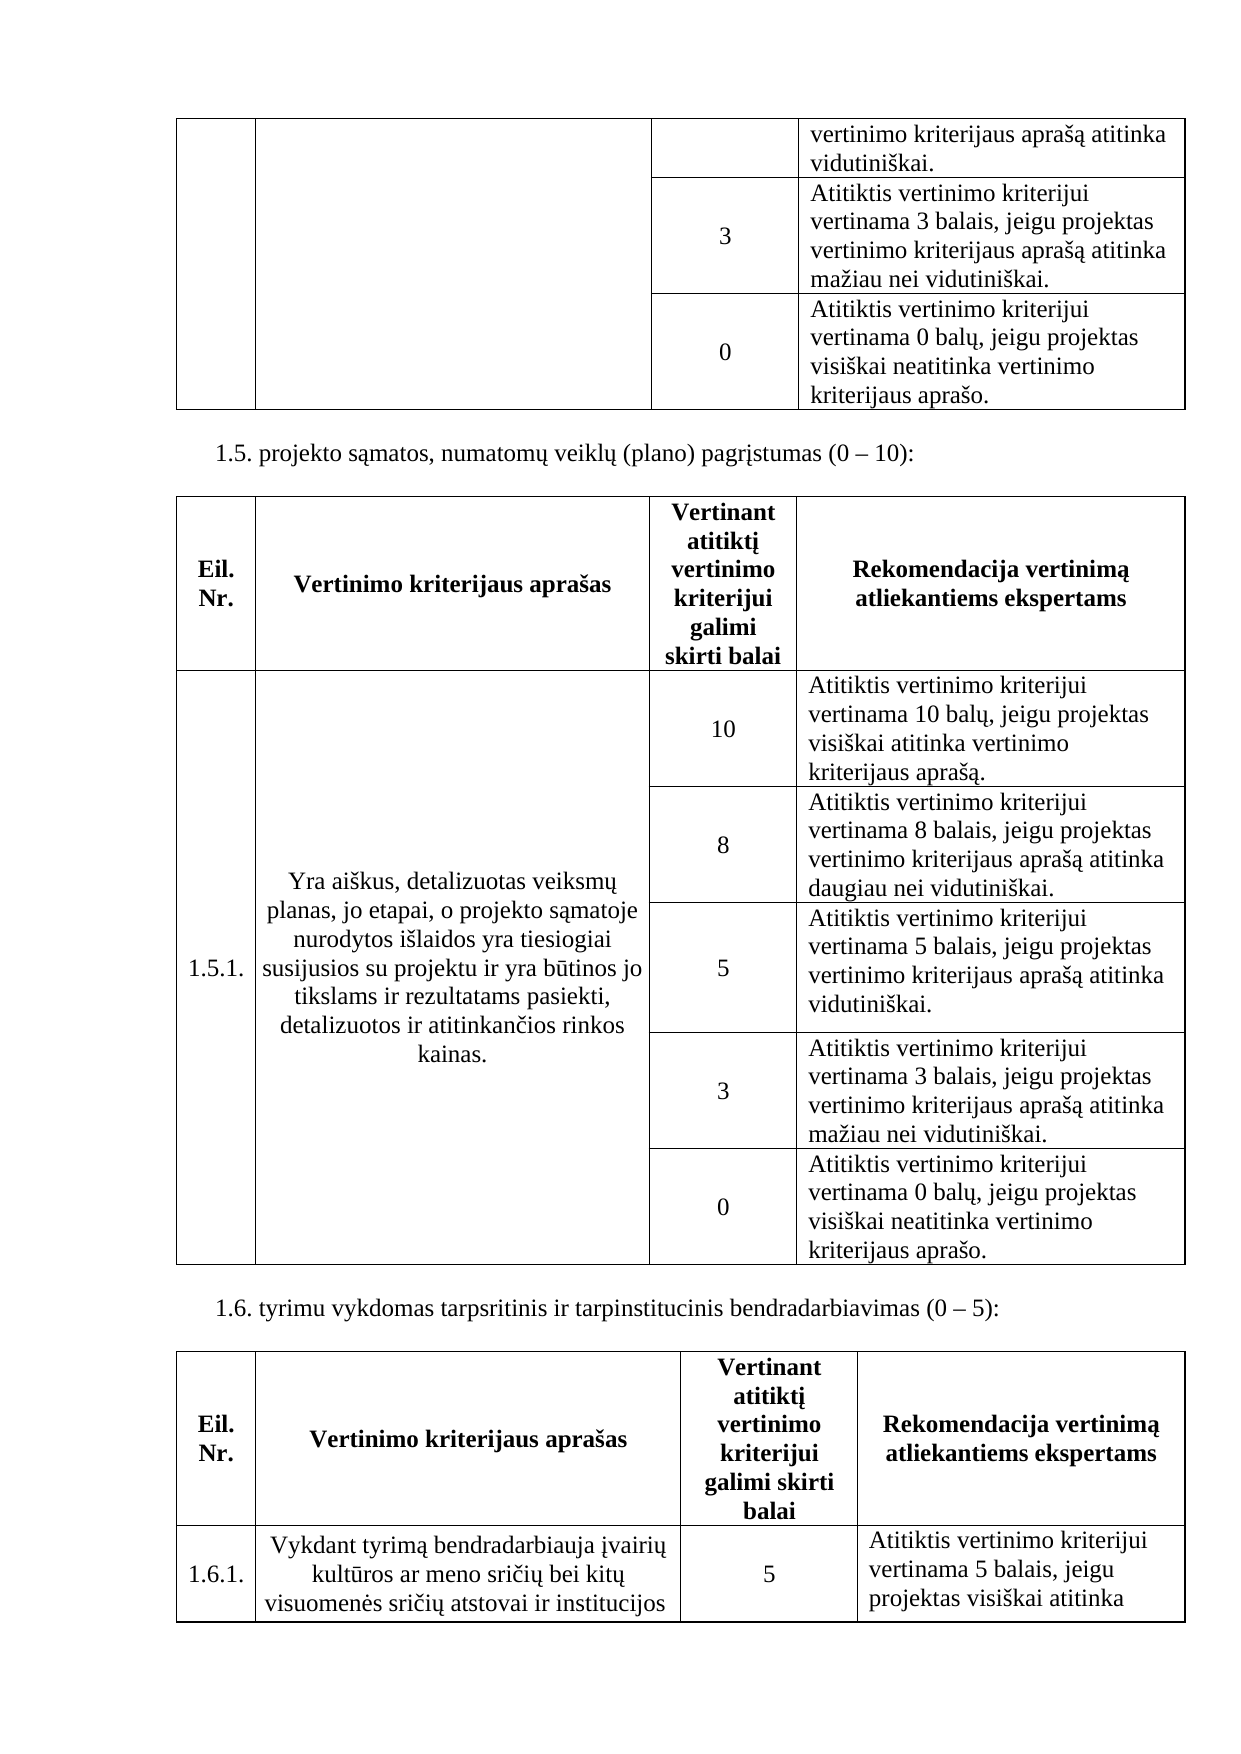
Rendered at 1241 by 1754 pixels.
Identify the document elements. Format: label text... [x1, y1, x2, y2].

table_cell 0 [650, 1149, 796, 1264]
table_cell Atitiktis vertinimo kriterijui vertinama 10 balų, jeigu projektas visiškai atitinka vertinimo kriterijaus aprašą. [797, 671, 1184, 786]
table_cell 5 [681, 1526, 857, 1621]
table_header Eil. Nr. [177, 497, 255, 669]
table_cell Atitiktis vertinimo kriterijui vertinama 0 balų, jeigu projektas visiškai neatitinka vertinimo kriterijaus aprašo. [799, 294, 1184, 409]
table_header Vertinimo kriterijaus aprašas [256, 1352, 680, 1524]
table_cell Atitiktis vertinimo kriterijui vertinama 3 balais, jeigu projektas vertinimo kriterijaus aprašą atitinka mažiau nei vidutiniškai. [797, 1033, 1184, 1148]
text 1.6. tyrimu vykdomas tarpsritinis ir tarpinstitucinis bendradarbiavimas (0 – 5): [215, 1293, 1161, 1322]
text 1.5. projekto sąmatos, numatomų veiklų (plano) pagrįstumas (0 – 10): [215, 438, 1161, 467]
table_header Rekomendacija vertinimą atliekantiems ekspertams [858, 1352, 1184, 1524]
table_header Vertinant atitiktį vertinimo kriterijui galimi skirti balai [650, 497, 796, 669]
table_cell Atitiktis vertinimo kriterijui vertinama 5 balais, jeigu projektas vertinimo kriterijaus aprašą atitinka vidutiniškai. [797, 903, 1184, 1032]
table_header Rekomendacija vertinimą atliekantiems ekspertams [797, 497, 1184, 669]
table_cell [256, 119, 651, 409]
table_cell [177, 119, 255, 409]
table_cell Vykdant tyrimą bendradarbiauja įvairių kultūros ar meno sričių bei kitų visuomenės sričių atstovai ir institucijos [256, 1526, 680, 1621]
table_cell 3 [650, 1033, 796, 1148]
table_cell 5 [650, 903, 796, 1032]
table_header Vertinant atitiktį vertinimo kriterijui galimi skirti balai [681, 1352, 857, 1524]
table_cell 1.6.1. [177, 1526, 255, 1621]
table_header Eil. Nr. [177, 1352, 255, 1524]
table_header Vertinimo kriterijaus aprašas [256, 497, 649, 669]
table_cell 8 [650, 787, 796, 902]
table_cell Atitiktis vertinimo kriterijui vertinama 3 balais, jeigu projektas vertinimo kriterijaus aprašą atitinka mažiau nei vidutiniškai. [799, 178, 1184, 293]
table_cell 1.5.1. [177, 671, 255, 1264]
table_cell Atitiktis vertinimo kriterijui vertinama 5 balais, jeigu projektas visiškai atitinka [858, 1526, 1184, 1621]
table_cell Atitiktis vertinimo kriterijui vertinama 0 balų, jeigu projektas visiškai neatitinka vertinimo kriterijaus aprašo. [797, 1149, 1184, 1264]
table_cell Atitiktis vertinimo kriterijui vertinama 8 balais, jeigu projektas vertinimo kriterijaus aprašą atitinka daugiau nei vidutiniškai. [797, 787, 1184, 902]
table_cell [652, 119, 798, 177]
table_cell 10 [650, 671, 796, 786]
table_cell 0 [652, 294, 798, 409]
table_cell Yra aiškus, detalizuotas veiksmų planas, jo etapai, o projekto sąmatoje nurodytos išlaidos yra tiesiogiai susijusios su projektu ir yra būtinos jo tikslams ir rezultatams pasiekti, detalizuotos ir atitinkančios rinkos kainas. [256, 671, 649, 1264]
table_cell 3 [652, 178, 798, 293]
table_cell vertinimo kriterijaus aprašą atitinka vidutiniškai. [799, 119, 1184, 177]
